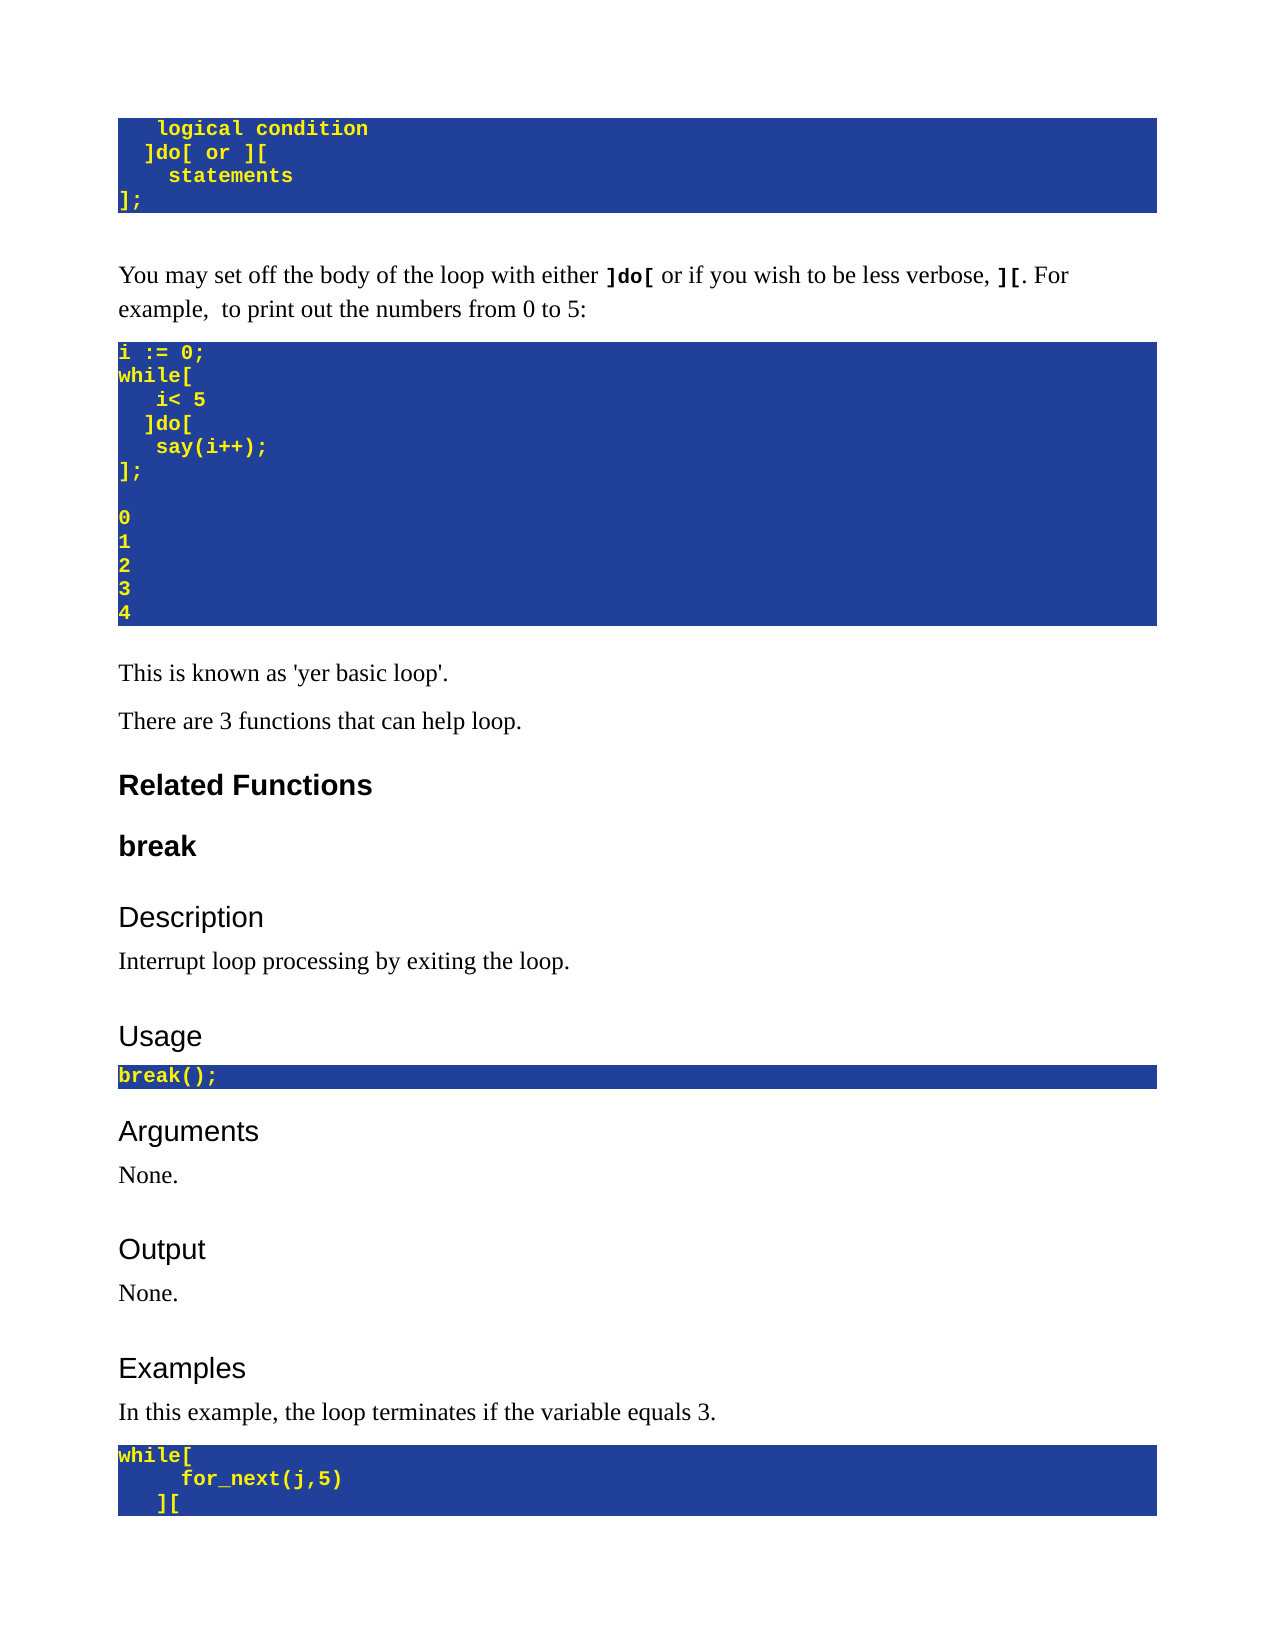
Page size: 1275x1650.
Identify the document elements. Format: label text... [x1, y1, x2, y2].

text In this example, the loop terminates if the variable equals 3. [118, 1397, 1157, 1426]
text ]; [118, 189, 1157, 213]
subtitle Arguments [118, 1114, 1157, 1147]
subtitle Output [118, 1232, 1157, 1266]
text 4 [118, 602, 1157, 626]
text There are 3 functions that can help loop. [118, 706, 1157, 735]
subtitle Description [118, 900, 1157, 934]
text i := 0; [118, 342, 1157, 365]
text 3 [118, 578, 1157, 602]
text while[ [118, 365, 1157, 389]
text ]; [118, 460, 1157, 484]
subtitle Related Functions [118, 768, 1157, 802]
text say(i++); [118, 436, 1157, 460]
text for_next(j,5) [118, 1468, 1157, 1492]
text i< 5 [118, 389, 1157, 413]
text ]do[ [118, 413, 1157, 436]
text ]do[ or ][ [118, 142, 1157, 165]
text None. [118, 1278, 1157, 1307]
text 2 [118, 554, 1157, 578]
subtitle break [118, 829, 1157, 863]
text 0 [118, 507, 1157, 531]
subtitle Examples [118, 1351, 1157, 1384]
text logical condition [118, 118, 1157, 142]
text Interrupt loop processing by exiting the loop. [118, 946, 1157, 975]
text This is known as 'yer basic loop'. [118, 626, 1157, 687]
subtitle Usage [118, 1019, 1157, 1053]
text You may set off the body of the loop with either ]do[ or if you wish to be less verbose, ][. For example, to print out the numbers from 0 to 5: [118, 260, 1157, 323]
text while[ [118, 1445, 1157, 1468]
text break(); [118, 1065, 1157, 1089]
text 1 [118, 531, 1157, 554]
text ][ [118, 1492, 1157, 1516]
text statements [118, 165, 1157, 189]
text None. [118, 1160, 1157, 1188]
